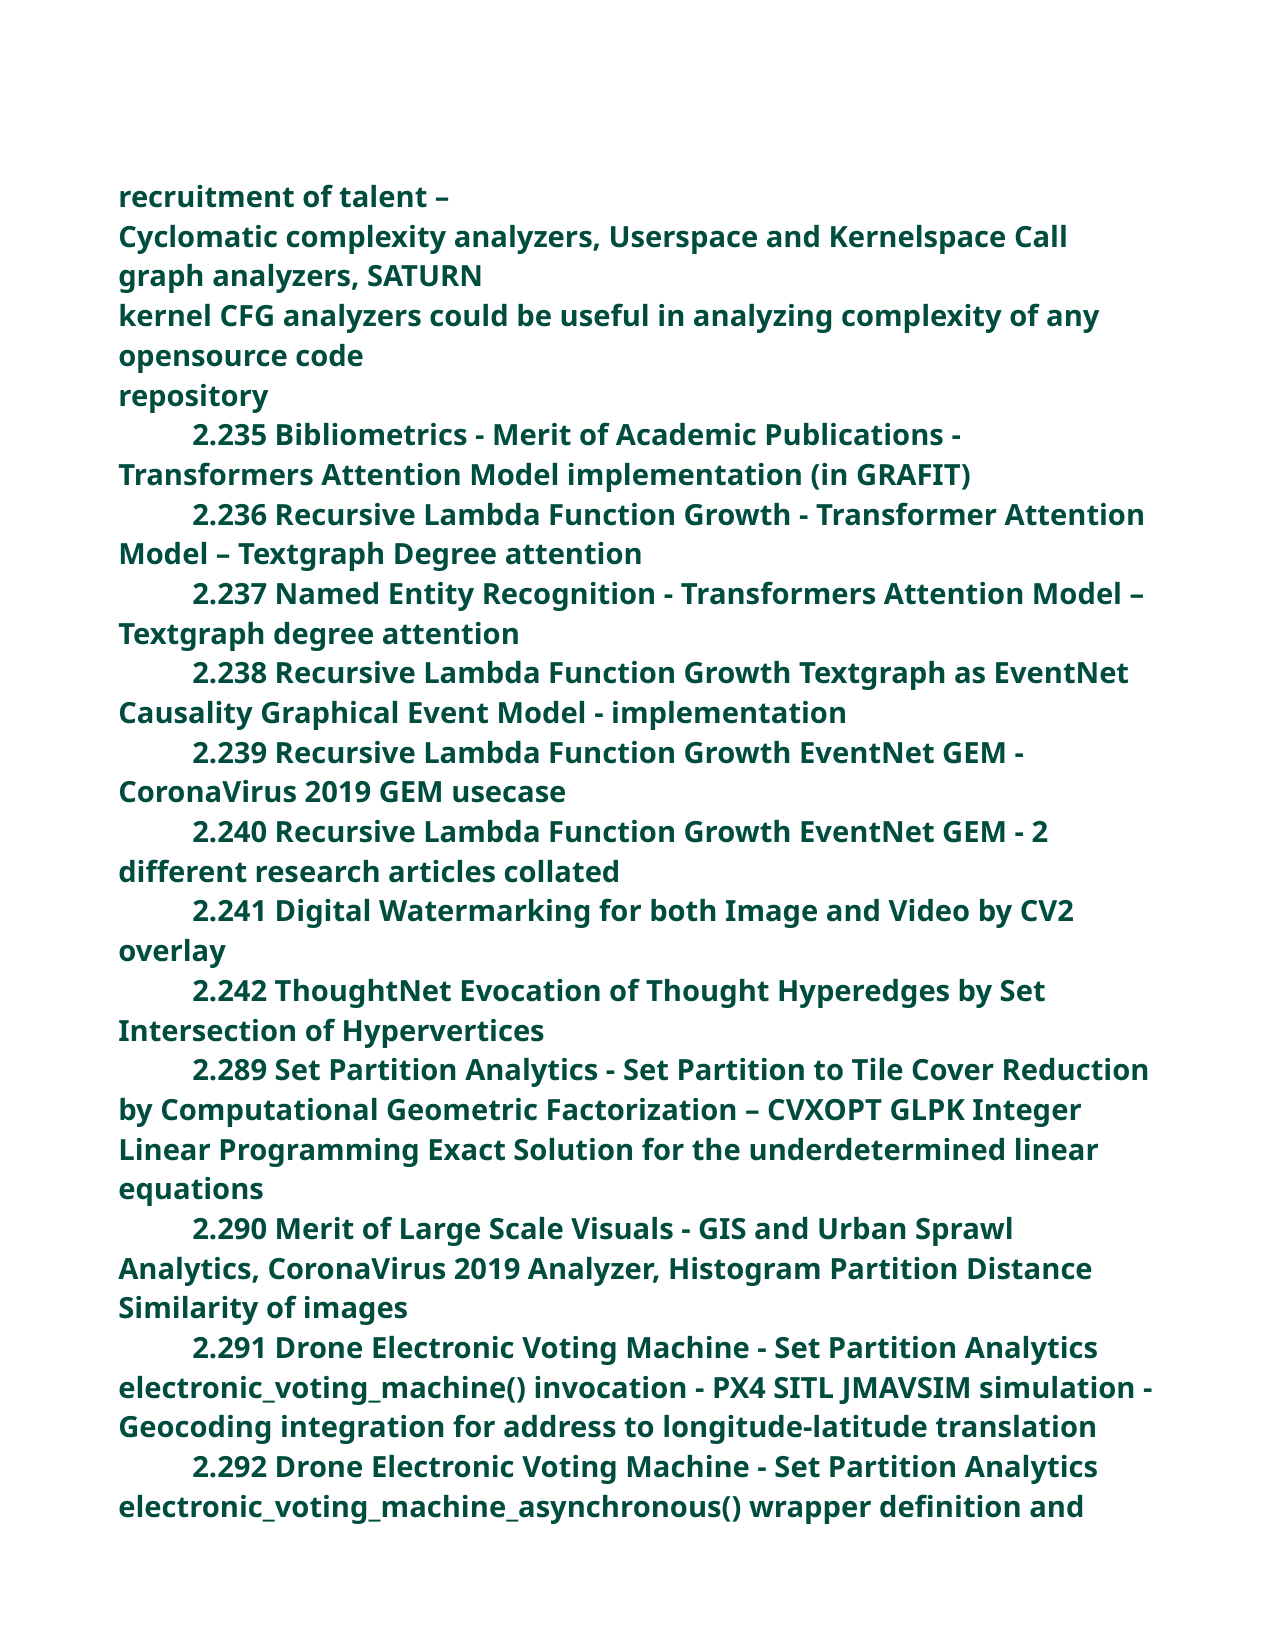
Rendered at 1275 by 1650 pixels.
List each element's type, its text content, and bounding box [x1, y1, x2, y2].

text 2.239 Recursive Lambda Function Growth EventNet GEM - CoronaVirus 2019 GEM usecase [118, 732, 1157, 811]
text recruitment of talent – [118, 176, 1157, 216]
text 2.238 Recursive Lambda Function Growth Textgraph as EventNet Causality Graphical Event Model - implementation [118, 653, 1157, 732]
text 2.236 Recursive Lambda Function Growth - Transformer Attention Model – Textgraph Degree attention [118, 494, 1157, 573]
text 2.242 ThoughtNet Evocation of Thought Hyperedges by Set Intersection of Hypervertices [118, 970, 1157, 1049]
text 2.237 Named Entity Recognition - Transformers Attention Model – Textgraph degree attention [118, 573, 1157, 653]
text 2.235 Bibliometrics - Merit of Academic Publications - Transformers Attention Model implementation (in GRAFIT) [118, 414, 1157, 494]
text kernel CFG analyzers could be useful in analyzing complexity of any opensource code [118, 295, 1157, 375]
text 2.291 Drone Electronic Voting Machine - Set Partition Analytics electronic_voting_machine() invocation - PX4 SITL JMAVSIM simulation - Geocoding integration for address to longitude-latitude translation [118, 1327, 1157, 1446]
text 2.241 Digital Watermarking for both Image and Video by CV2 overlay [118, 891, 1157, 970]
text 2.289 Set Partition Analytics - Set Partition to Tile Cover Reduction by Computational Geometric Factorization – CVXOPT GLPK Integer Linear Programming Exact Solution for the underdetermined linear equations [118, 1049, 1157, 1208]
text 2.240 Recursive Lambda Function Growth EventNet GEM - 2 different research articles collated [118, 811, 1157, 891]
text Cyclomatic complexity analyzers, Userspace and Kernelspace Call graph analyzers, SATURN [118, 216, 1157, 295]
text 2.290 Merit of Large Scale Visuals - GIS and Urban Sprawl Analytics, CoronaVirus 2019 Analyzer, Histogram Partition Distance Similarity of images [118, 1208, 1157, 1327]
text 2.292 Drone Electronic Voting Machine - Set Partition Analytics electronic_voting_machine_asynchronous() wrapper definition and [118, 1446, 1157, 1526]
text repository [118, 375, 1157, 414]
